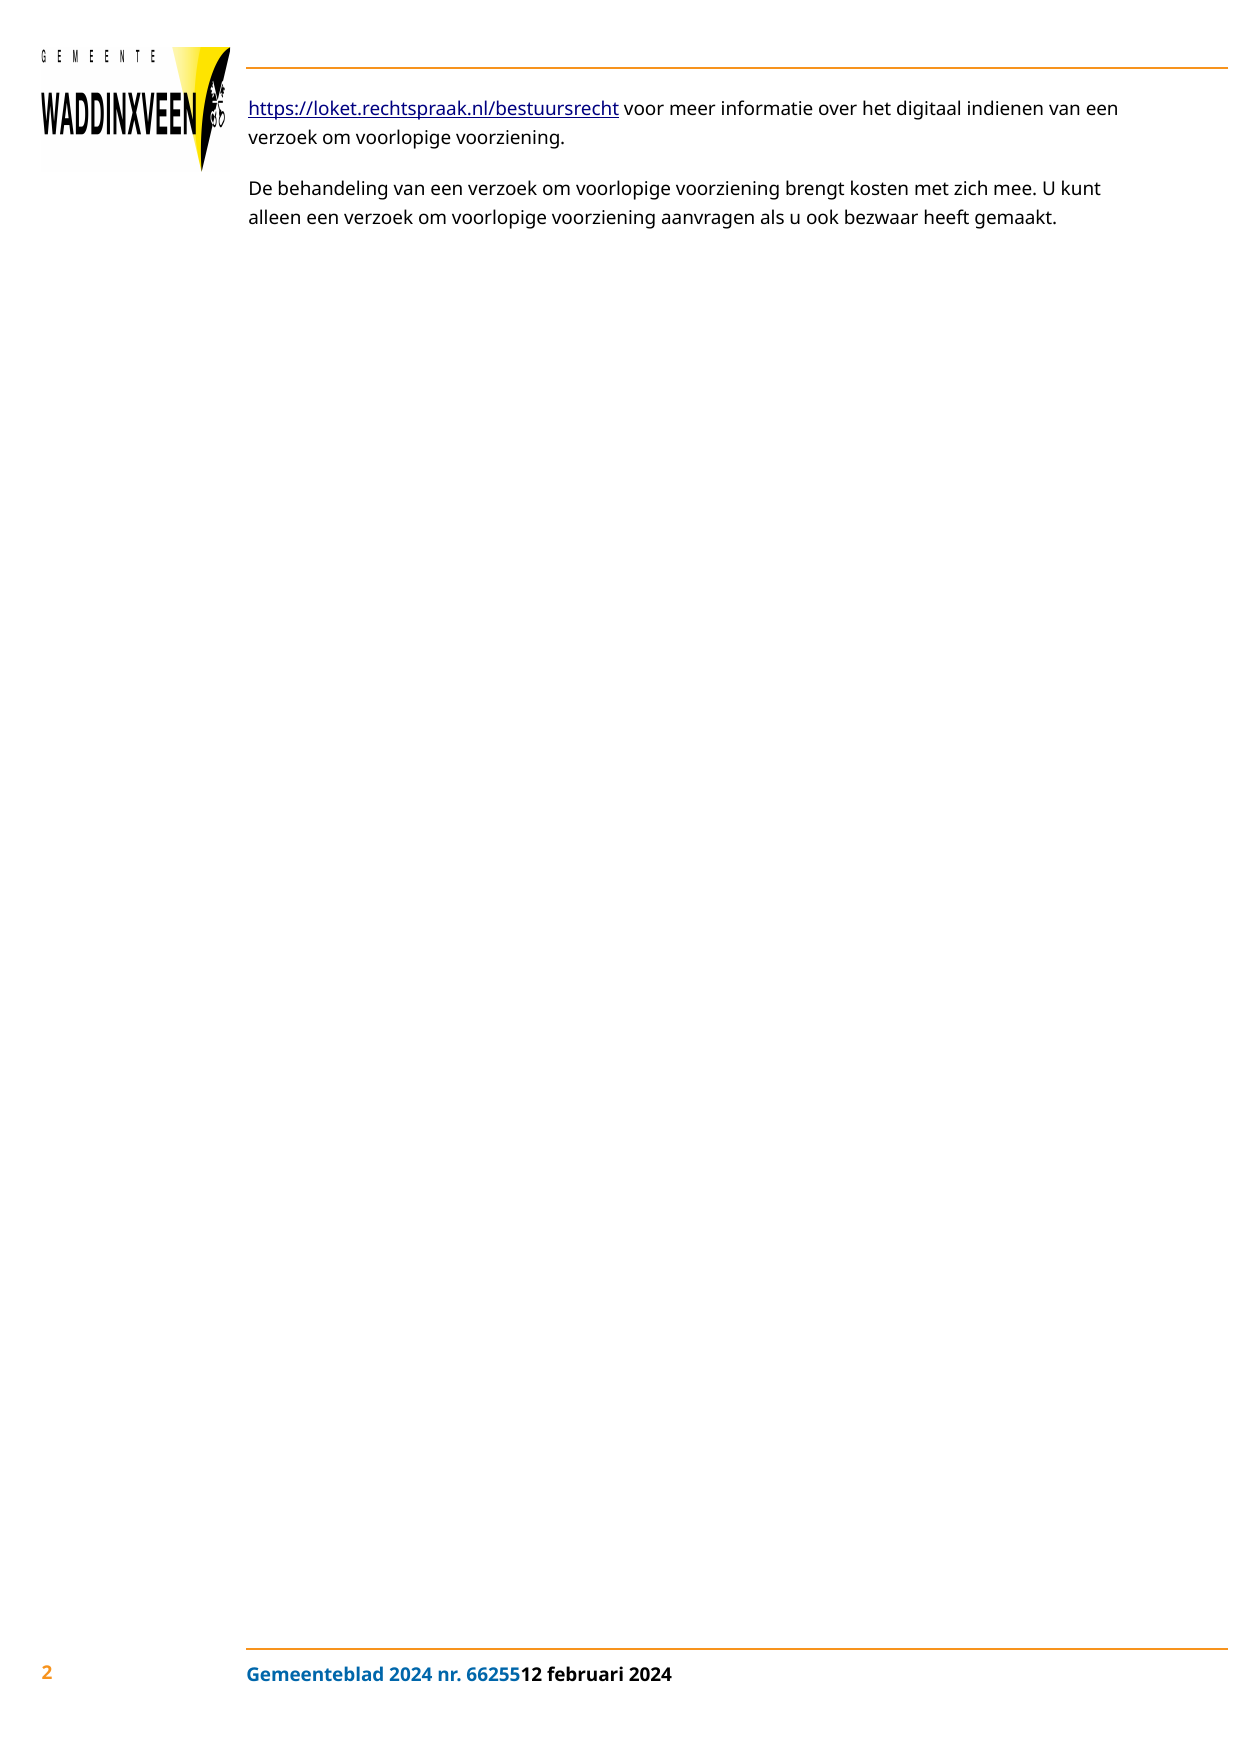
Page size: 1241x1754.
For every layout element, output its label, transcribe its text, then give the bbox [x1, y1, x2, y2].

text https://loket.rechtspraak.nl/bestuursrecht voor meer informatie over het digitaal indienen van een verzoek om voorlopige voorziening. [248, 95, 1152, 150]
text De behandeling van een verzoek om voorlopige voorziening brengt kosten met zich mee. U kunt alleen een verzoek om voorlopige voorziening aanvragen als u ook bezwaar heeft gemaakt. [248, 175, 1152, 230]
picture [41, 47, 231, 172]
